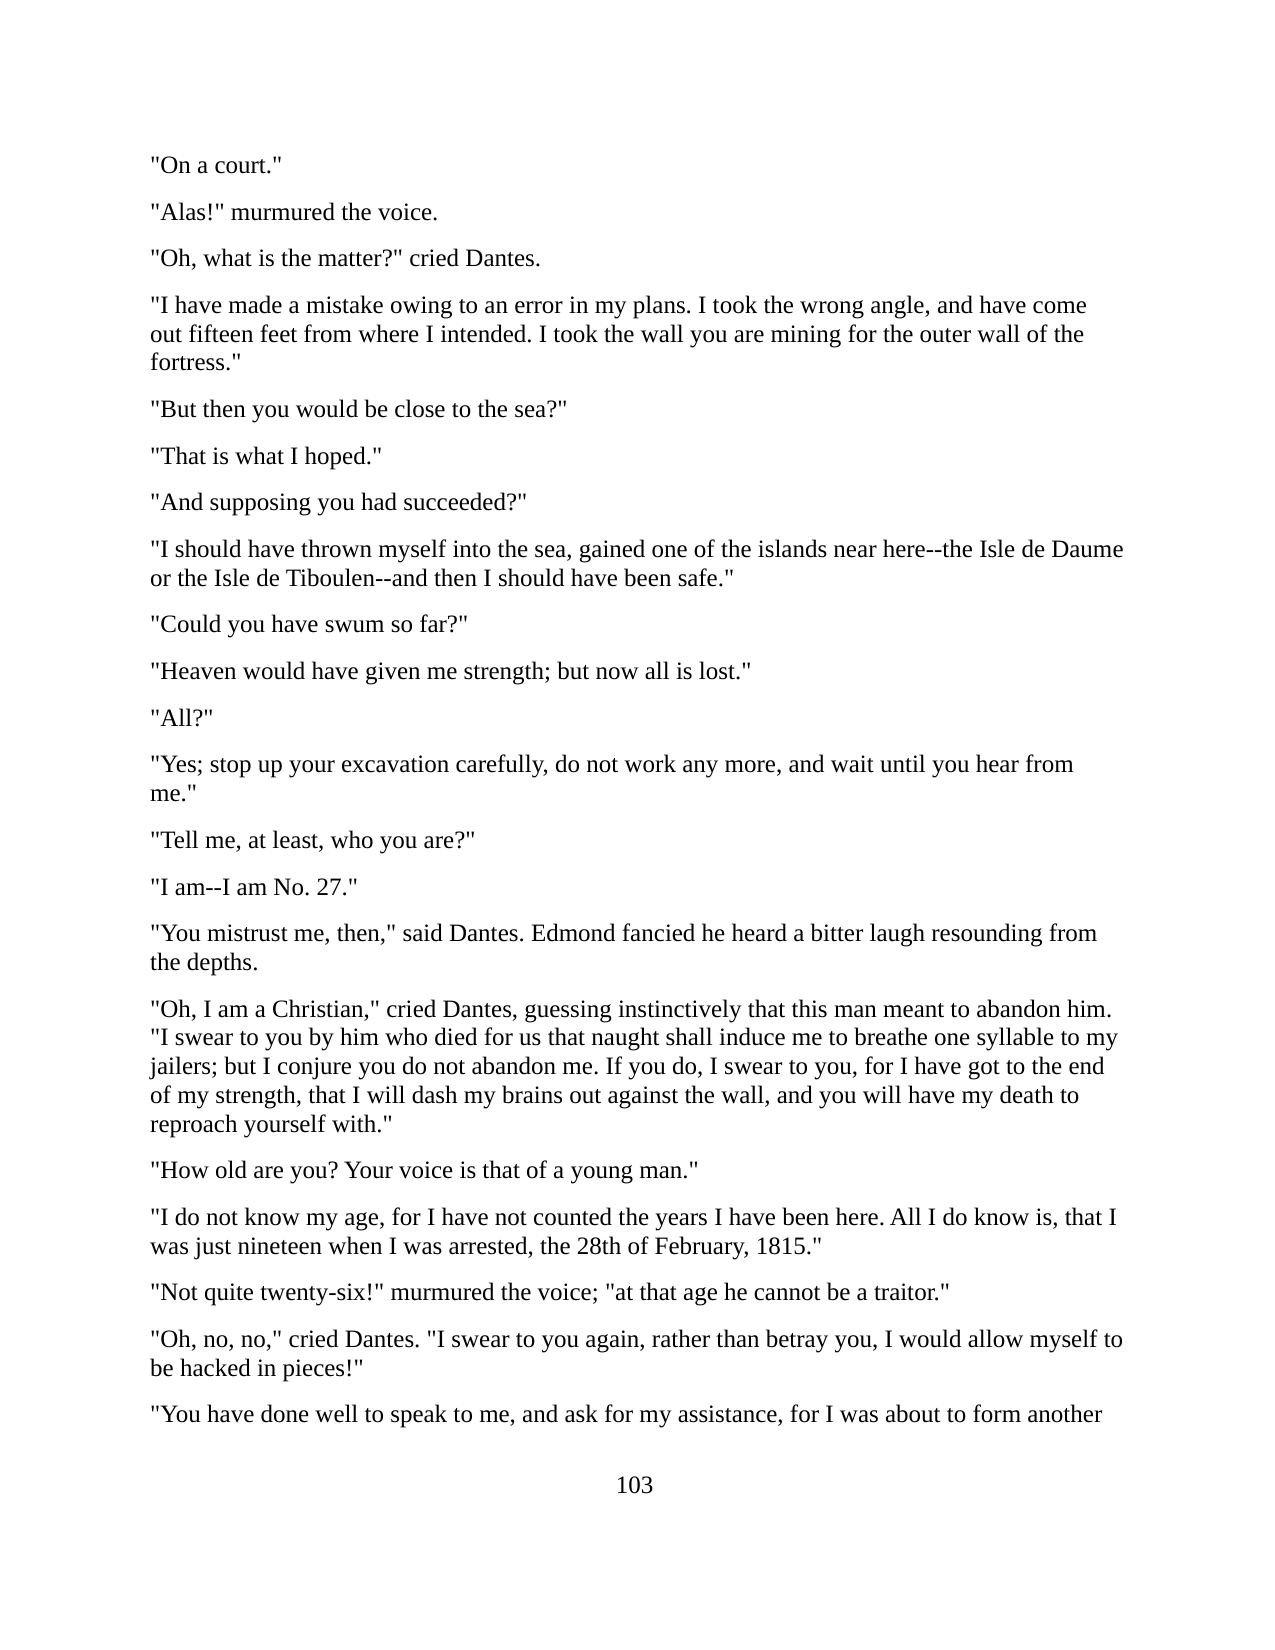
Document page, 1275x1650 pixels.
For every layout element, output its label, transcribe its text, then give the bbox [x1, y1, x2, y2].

text "Not quite twenty-six!" murmured the voice; "at that age he cannot be a traitor." [150, 1277, 1125, 1306]
text "And supposing you had succeeded?" [150, 487, 1125, 516]
text "I have made a mistake owing to an error in my plans. I took the wrong angle, and have come out fifteen feet from where I intended. I took the wall you are mining for the outer wall of the fortress." [150, 290, 1125, 376]
text "You mistrust me, then," said Dantes. Edmond fancied he heard a bitter laugh resounding from the depths. [150, 918, 1125, 976]
text "That is what I hoped." [150, 441, 1125, 469]
text "I should have thrown myself into the sea, gained one of the islands near here--the Isle de Daume or the Isle de Tiboulen--and then I should have been safe." [150, 534, 1125, 592]
text "Oh, no, no," cried Dantes. "I swear to you again, rather than betray you, I would allow myself to be hacked in pieces!" [150, 1324, 1125, 1382]
text "You have done well to speak to me, and ask for my assistance, for I was about to form another [150, 1399, 1125, 1428]
text "Oh, what is the matter?" cried Dantes. [150, 243, 1125, 272]
text "Tell me, at least, who you are?" [150, 825, 1125, 854]
text "Alas!" murmured the voice. [150, 197, 1125, 225]
text "Heaven would have given me strength; but now all is lost." [150, 656, 1125, 685]
text "Yes; stop up your excavation carefully, do not work any more, and wait until you hear from me." [150, 749, 1125, 807]
text "But then you would be close to the sea?" [150, 394, 1125, 423]
text "I do not know my age, for I have not counted the years I have been here. All I do know is, that I was just nineteen when I was arrested, the 28th of February, 1815." [150, 1202, 1125, 1259]
text "Could you have swum so far?" [150, 609, 1125, 638]
text "How old are you? Your voice is that of a young man." [150, 1155, 1125, 1184]
text "Oh, I am a Christian," cried Dantes, guessing instinctively that this man meant to abandon him. "I swear to you by him who died for us that naught shall induce me to breathe one syllable to my jailers; but I conjure you do not abandon me. If you do, I swear to you, for I have got to the end of my strength, that I will dash my brains out against the wall, and you will have my death to reproach yourself with." [150, 994, 1125, 1137]
text "On a court." [150, 150, 1125, 179]
text "I am--I am No. 27." [150, 872, 1125, 900]
text "All?" [150, 703, 1125, 732]
